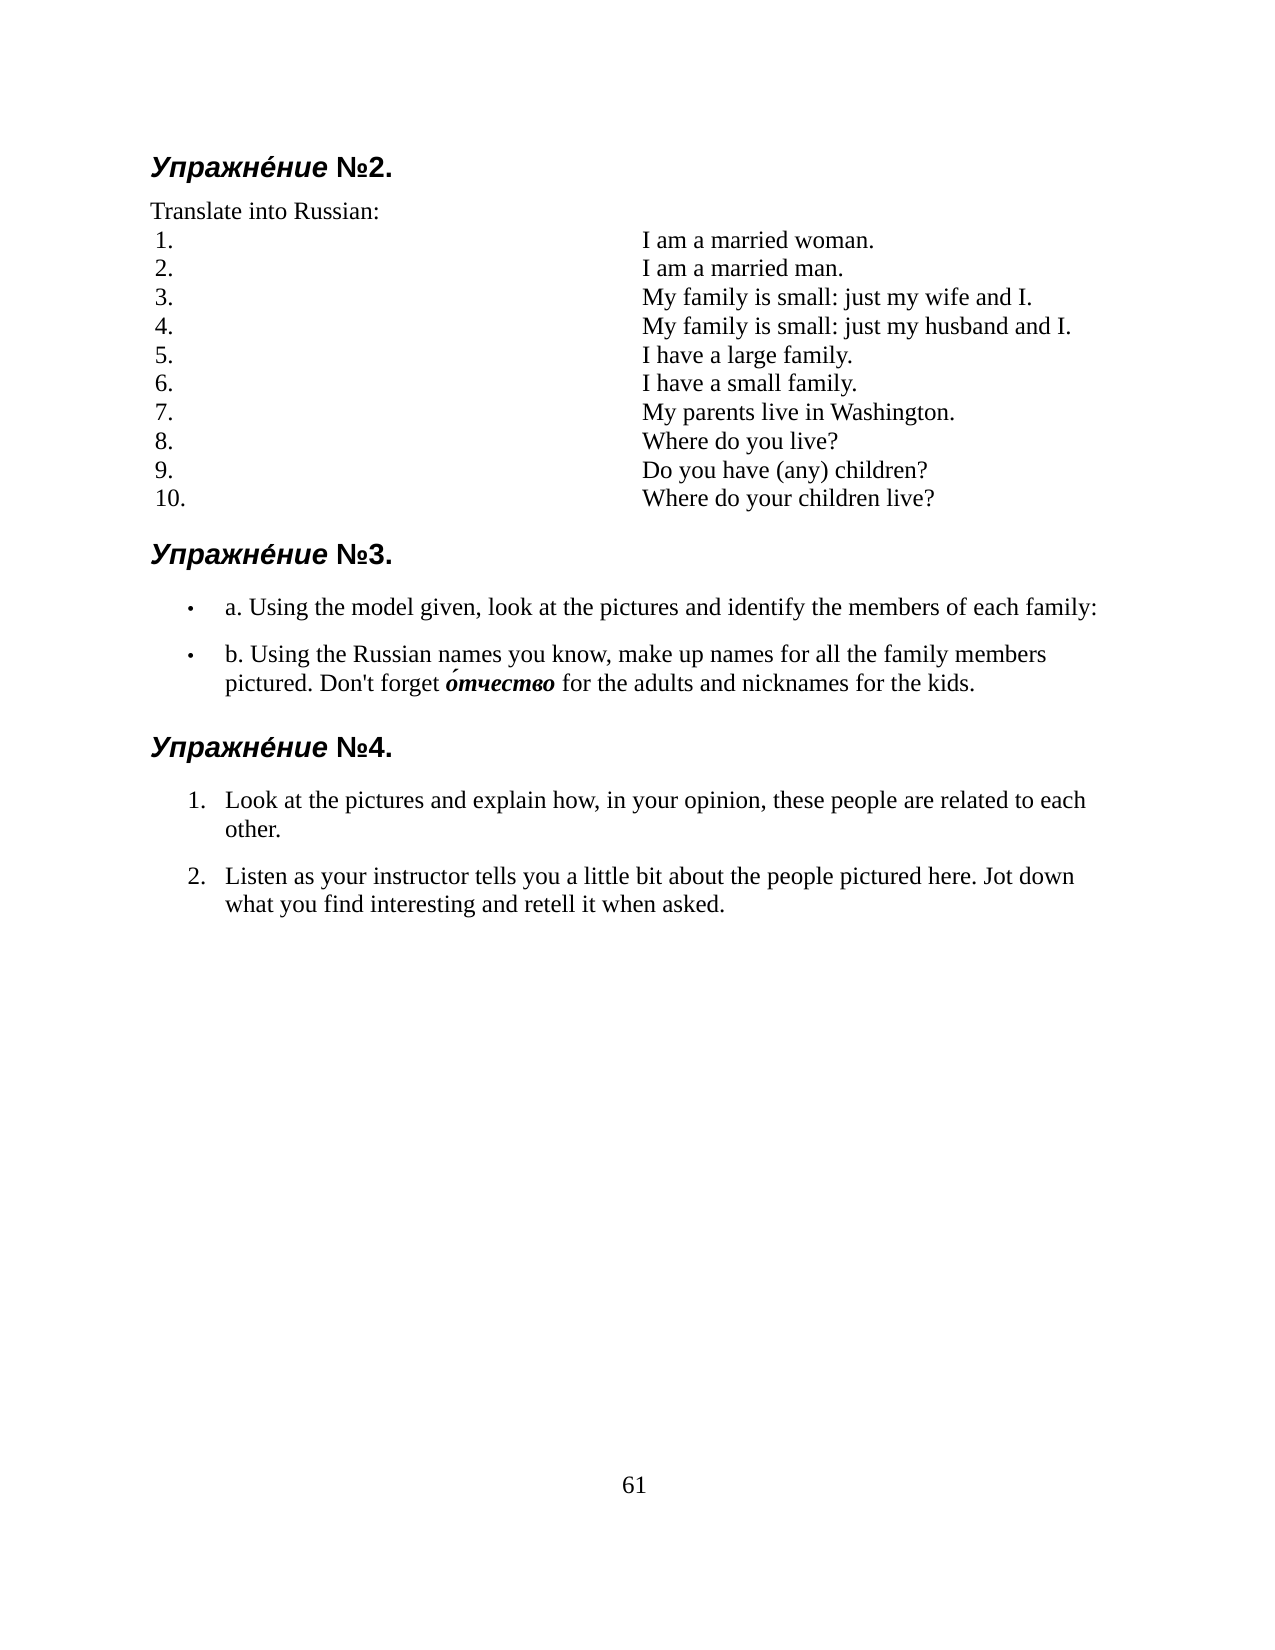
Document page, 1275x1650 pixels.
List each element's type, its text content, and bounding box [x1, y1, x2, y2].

list a. Using the model given, look at the pictures and identify the members of each family: [187, 592, 1125, 621]
table_cell I am a married man. [638, 254, 1125, 282]
table_cell 3. [150, 282, 637, 311]
list b. Using the Russian names you know, make up names for all the family members pictured. Don't forget о́тчество for the adults and nicknames for the kids. [187, 639, 1125, 696]
table_cell My parents live in Washington. [638, 397, 1125, 426]
table_cell 5. [150, 340, 637, 368]
table_cell I have a large family. [638, 340, 1125, 368]
table_cell My family is small: just my husband and I. [638, 311, 1125, 340]
table_cell 7. [150, 397, 637, 426]
table_cell 2. [150, 254, 637, 282]
list Look at the pictures and explain how, in your opinion, these people are related to each other. [187, 785, 1125, 843]
table_cell 6. [150, 369, 637, 397]
table_cell 10. [150, 484, 637, 512]
subtitle Упражне́ние №4. [150, 730, 1125, 764]
table_header I am a married woman. [638, 225, 1125, 253]
table_cell Where do you live? [638, 426, 1125, 455]
table_cell 8. [150, 426, 637, 455]
table_header 1. [150, 225, 637, 253]
table_cell My family is small: just my wife and I. [638, 282, 1125, 311]
table_cell I have a small family. [638, 369, 1125, 397]
subtitle Упражне́ние №3. [150, 537, 1125, 571]
subtitle Упражне́ние №2. [150, 150, 1125, 183]
text Translate into Russian: [150, 196, 1125, 225]
table_cell Do you have (any) children? [638, 455, 1125, 483]
table_cell Where do your children live? [638, 484, 1125, 512]
table_cell 9. [150, 455, 637, 483]
table_cell 4. [150, 311, 637, 340]
list Listen as your instructor tells you a little bit about the people pictured here. Jot down what you find interesting and retell it when asked. [187, 861, 1125, 918]
